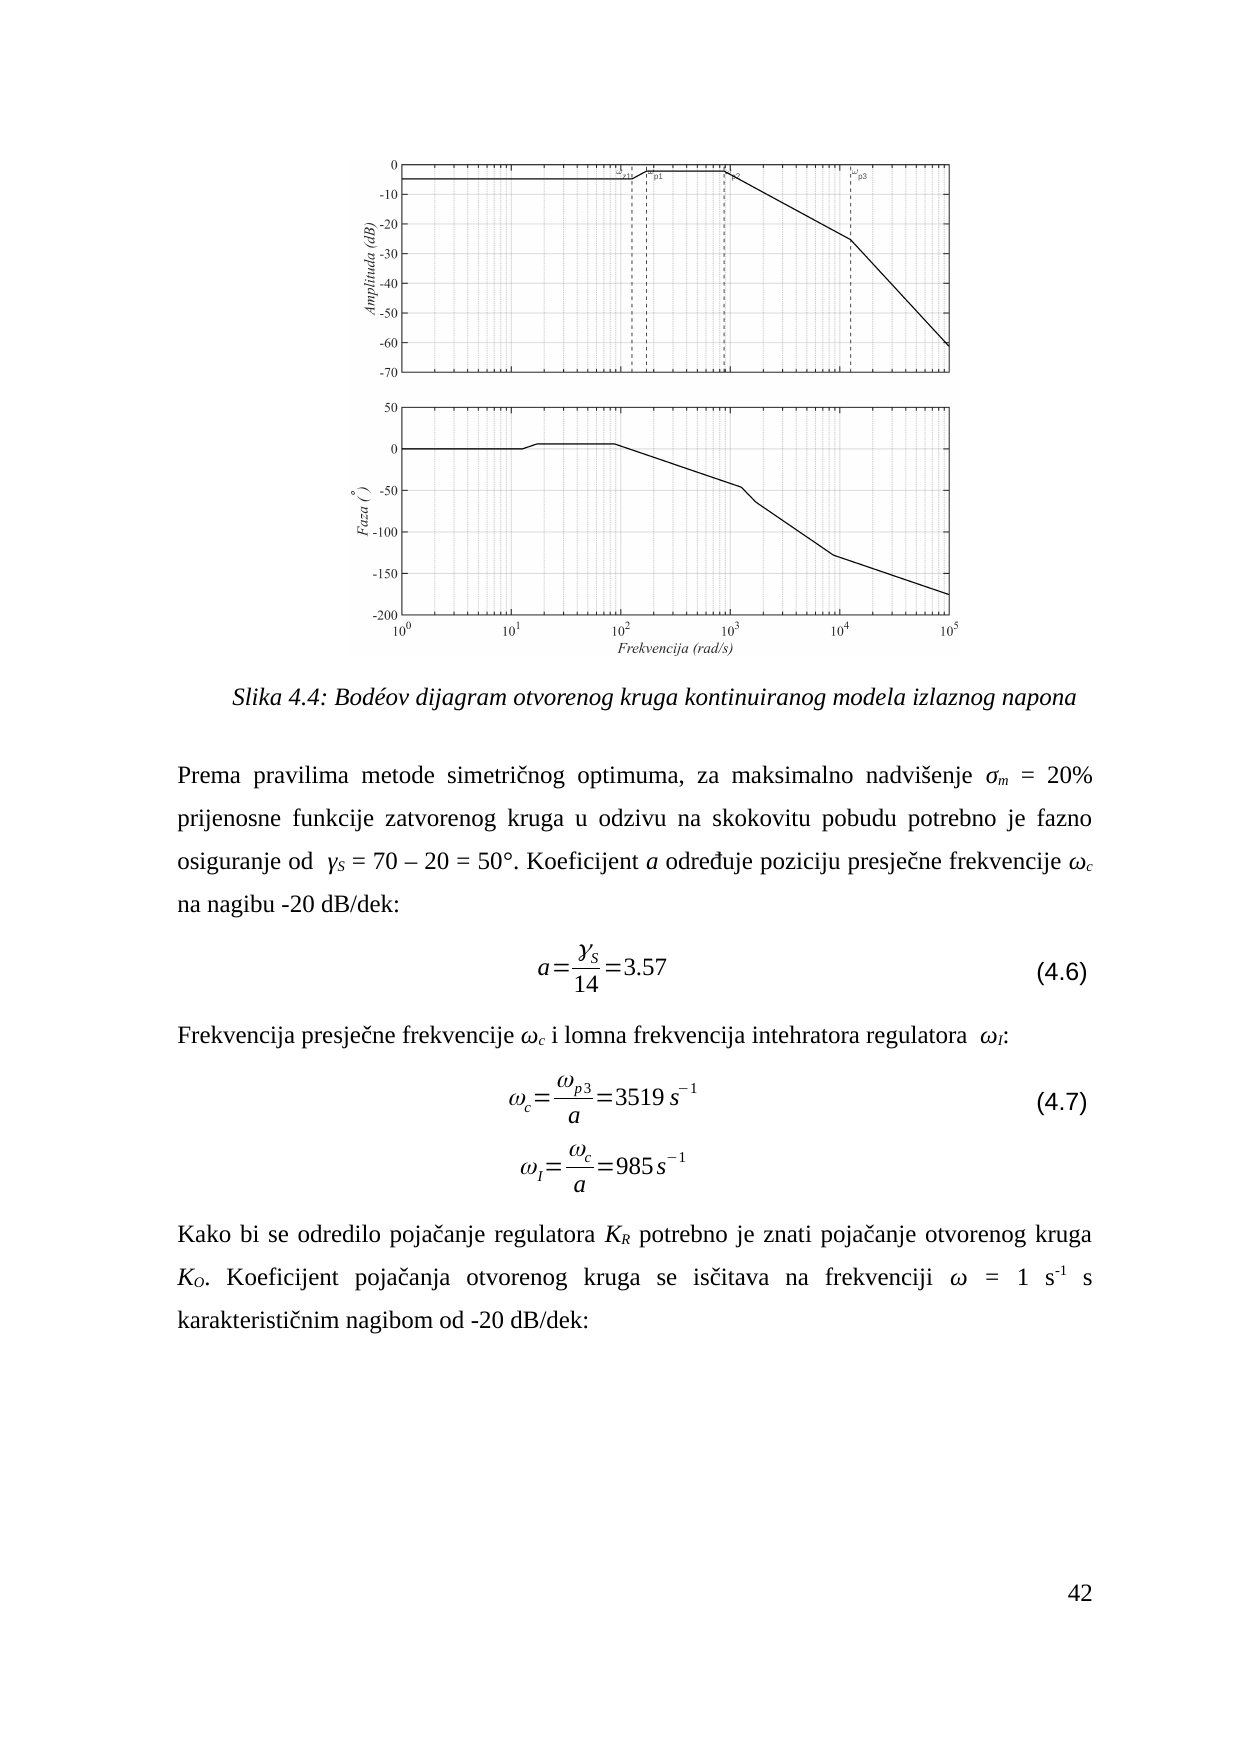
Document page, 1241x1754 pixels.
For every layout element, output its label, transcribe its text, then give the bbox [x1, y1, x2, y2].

table_header (4.6) [1028, 939, 1093, 1008]
table_cell [177, 1138, 1028, 1207]
text Slika 4.4: Bodéov dijagram otvorenog kruga kontinuiranog modela izlaznog napona [177, 682, 1132, 711]
picture [350, 159, 959, 657]
table_header [177, 1069, 1028, 1138]
text Frekvencija presječne frekvencije ωc i lomna frekvencija intehratora regulatora ωI: [177, 1020, 1093, 1048]
table_header [177, 939, 1028, 1008]
table_header (4.7) [1028, 1069, 1093, 1138]
text Kako bi se odredilo pojačanje regulatora KR potrebno je znati pojačanje otvorenog kruga KO. Koeficijent pojačanja otvorenog kruga se isčitava na frekvenciji ω = 1 s-1 s karakterističnim nagibom od -20 dB/dek: [177, 1219, 1093, 1334]
text Prema pravilima metode simetričnog optimuma, za maksimalno nadvišenje σm = 20% prijenosne funkcije zatvorenog kruga u odzivu na skokovitu pobudu potrebno je fazno osiguranje od γS = 70 – 20 = 50°. Koeficijent a određuje poziciju presječne frekvencije ωc na nagibu -20 dB/dek: [177, 760, 1093, 918]
table_cell [1028, 1138, 1093, 1207]
